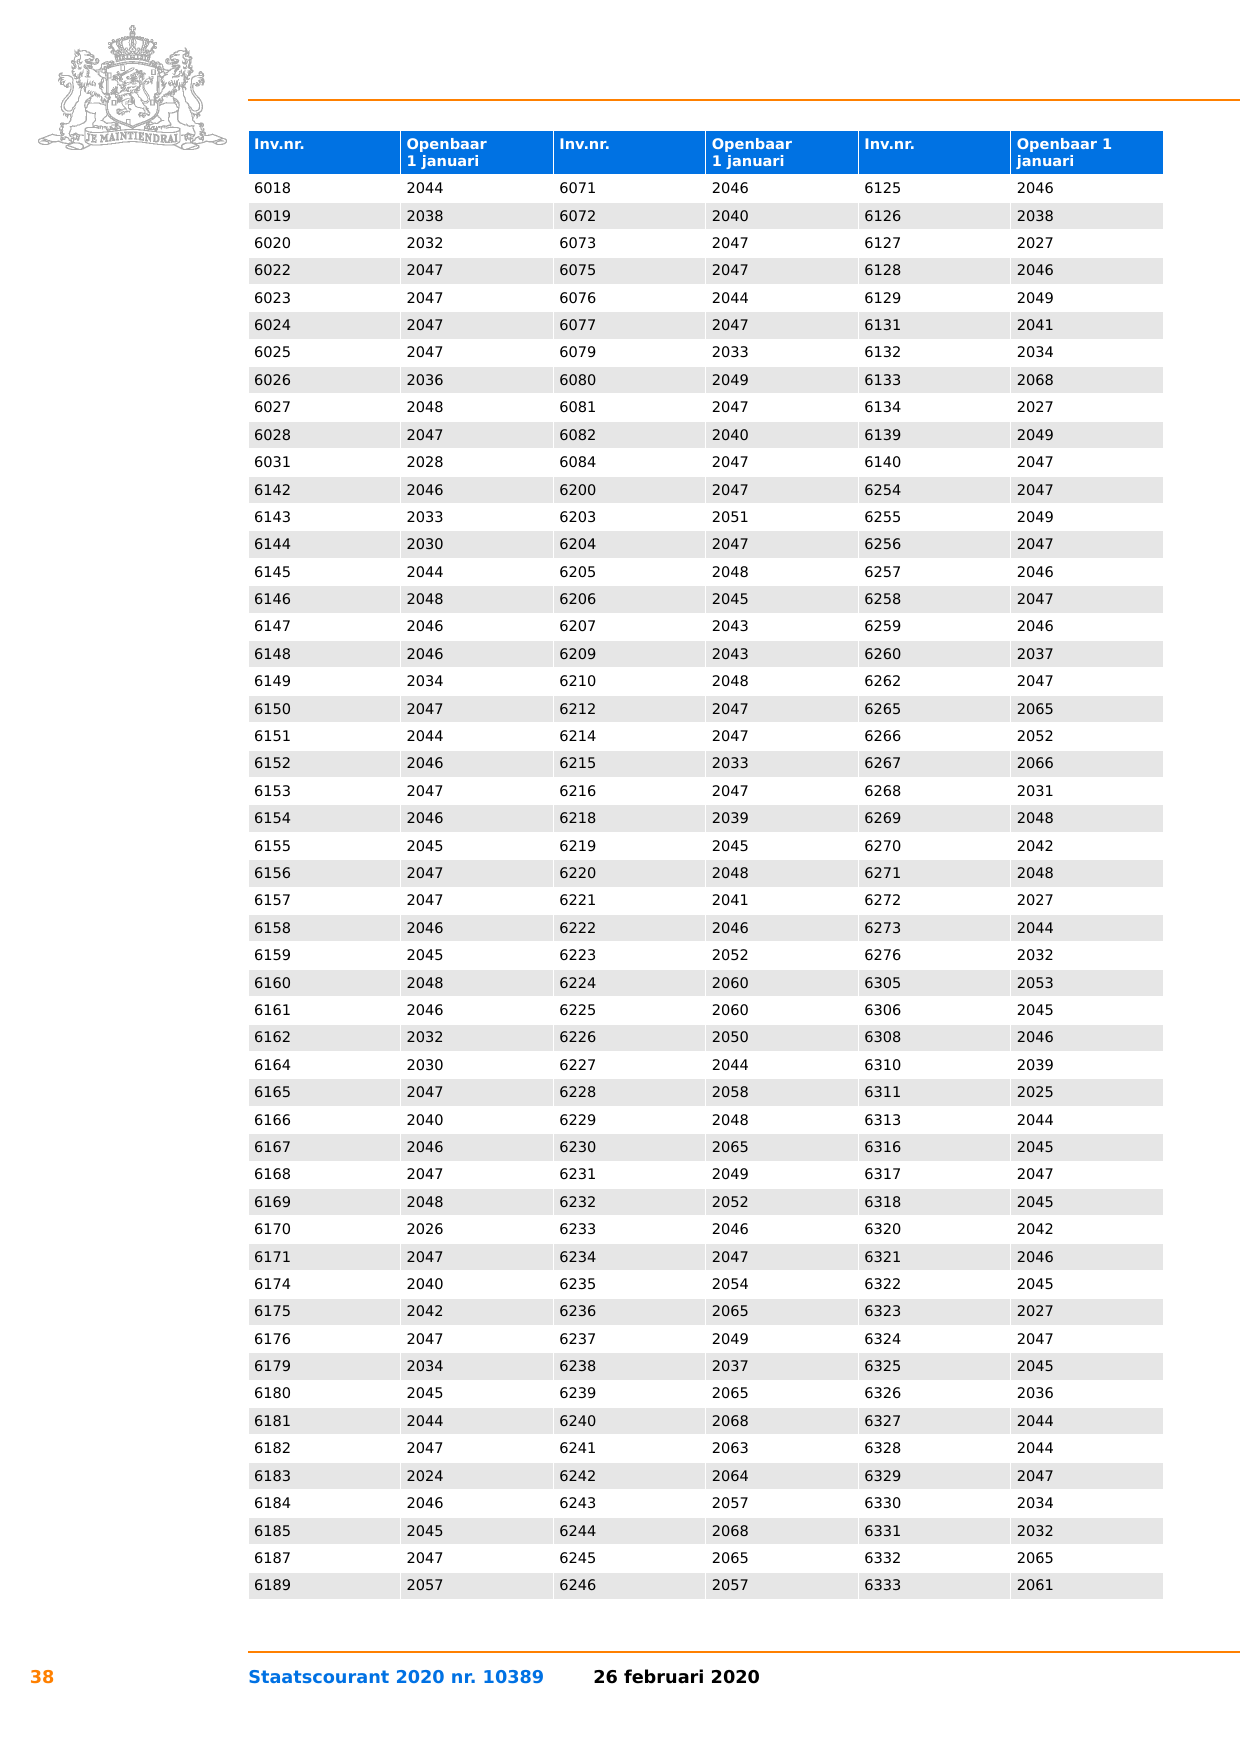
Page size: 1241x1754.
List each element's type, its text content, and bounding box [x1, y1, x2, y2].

table_cell 6160 [249, 970, 400, 996]
table_cell 2046 [1011, 1025, 1163, 1051]
table_cell 6189 [249, 1573, 400, 1599]
table_cell 6245 [554, 1545, 705, 1571]
table_cell 6146 [249, 586, 400, 613]
table_cell 2031 [1011, 778, 1163, 804]
table_cell 2046 [1011, 175, 1163, 202]
table_cell 2047 [706, 696, 858, 722]
table_cell 2047 [1011, 1162, 1163, 1188]
table_cell 6073 [554, 230, 705, 256]
table_cell 2045 [1011, 1271, 1163, 1297]
table_cell 6185 [249, 1518, 400, 1544]
table_cell 6231 [554, 1162, 705, 1188]
table_cell 6204 [554, 531, 705, 558]
table_cell 6019 [249, 203, 400, 229]
table_cell 2045 [1011, 1353, 1163, 1380]
table_cell 6276 [859, 943, 1010, 969]
table_cell 2045 [401, 943, 553, 969]
table_cell 6131 [859, 312, 1010, 339]
table_cell 2047 [401, 340, 553, 366]
table_cell 2044 [706, 1052, 858, 1078]
table_cell 2040 [706, 203, 858, 229]
table_cell 2040 [401, 1107, 553, 1133]
table_cell 6212 [554, 696, 705, 722]
table_cell 2046 [401, 641, 553, 667]
table_cell 2046 [401, 614, 553, 640]
table_cell 2034 [1011, 340, 1163, 366]
table_cell 2027 [1011, 230, 1163, 256]
table_cell 2044 [706, 285, 858, 311]
table_cell 2039 [706, 805, 858, 832]
table_cell 2047 [1011, 449, 1163, 476]
table_cell 2046 [1011, 614, 1163, 640]
table_cell 6224 [554, 970, 705, 996]
table_cell 2047 [401, 888, 553, 914]
table_cell 2033 [401, 504, 553, 530]
table_cell 6239 [554, 1381, 705, 1407]
table_cell 2047 [1011, 531, 1163, 558]
table_cell 6214 [554, 723, 705, 749]
table_cell 6020 [249, 230, 400, 256]
table_cell 2030 [401, 531, 553, 558]
table_cell 2049 [1011, 285, 1163, 311]
table_cell 2026 [401, 1216, 553, 1243]
table_cell 2034 [401, 669, 553, 695]
table_cell 6200 [554, 477, 705, 503]
table_cell 2063 [706, 1436, 858, 1462]
table_cell 2033 [706, 751, 858, 777]
table_cell 6179 [249, 1353, 400, 1380]
table_cell 2047 [706, 1244, 858, 1270]
table_cell 2049 [1011, 504, 1163, 530]
table_cell 6210 [554, 669, 705, 695]
table_cell 2048 [706, 669, 858, 695]
table_cell 2060 [706, 970, 858, 996]
table_cell 2048 [401, 395, 553, 421]
table_cell 2046 [1011, 559, 1163, 585]
table_cell 6215 [554, 751, 705, 777]
table_cell 6175 [249, 1299, 400, 1325]
table_cell 2047 [401, 312, 553, 339]
table_cell 6332 [859, 1545, 1010, 1571]
table_cell 2046 [1011, 258, 1163, 284]
table_cell 6166 [249, 1107, 400, 1133]
table_cell 6071 [554, 175, 705, 202]
table_cell 6164 [249, 1052, 400, 1078]
table_cell 6127 [859, 230, 1010, 256]
table_cell 6128 [859, 258, 1010, 284]
table_cell 6180 [249, 1381, 400, 1407]
table_cell 2044 [401, 1408, 553, 1434]
table_header Openbaar 1 januari [706, 131, 858, 174]
table_cell 6333 [859, 1573, 1010, 1599]
table_cell 6077 [554, 312, 705, 339]
table_cell 6258 [859, 586, 1010, 613]
table_cell 6154 [249, 805, 400, 832]
table_cell 2045 [401, 1518, 553, 1544]
table_cell 2040 [401, 1271, 553, 1297]
table_cell 6234 [554, 1244, 705, 1270]
table_cell 6269 [859, 805, 1010, 832]
table_cell 2044 [401, 559, 553, 585]
table_cell 2047 [706, 230, 858, 256]
table_cell 2044 [1011, 1107, 1163, 1133]
table_cell 6174 [249, 1271, 400, 1297]
table_cell 6031 [249, 449, 400, 476]
table_cell 2044 [1011, 1436, 1163, 1462]
table_cell 6075 [554, 258, 705, 284]
table_cell 2048 [706, 559, 858, 585]
table_cell 6265 [859, 696, 1010, 722]
table_cell 2045 [401, 1381, 553, 1407]
table_cell 6235 [554, 1271, 705, 1297]
table_cell 6184 [249, 1490, 400, 1517]
table_cell 6027 [249, 395, 400, 421]
table_cell 6268 [859, 778, 1010, 804]
table_cell 2048 [401, 970, 553, 996]
table_cell 6326 [859, 1381, 1010, 1407]
table_cell 2047 [706, 531, 858, 558]
table_cell 2057 [706, 1573, 858, 1599]
table_cell 2037 [1011, 641, 1163, 667]
table_cell 2046 [401, 1490, 553, 1517]
table_cell 2044 [401, 175, 553, 202]
table_cell 2045 [706, 833, 858, 859]
table_cell 2060 [706, 997, 858, 1023]
table_cell 6152 [249, 751, 400, 777]
table_cell 6219 [554, 833, 705, 859]
table_cell 6259 [859, 614, 1010, 640]
table_cell 6318 [859, 1189, 1010, 1215]
table_cell 2045 [706, 586, 858, 613]
table_cell 6328 [859, 1436, 1010, 1462]
table_cell 6084 [554, 449, 705, 476]
table_cell 6322 [859, 1271, 1010, 1297]
table_cell 2065 [706, 1299, 858, 1325]
table_cell 6323 [859, 1299, 1010, 1325]
table_cell 6229 [554, 1107, 705, 1133]
table_cell 2045 [401, 833, 553, 859]
table_cell 2048 [706, 860, 858, 887]
table_cell 6330 [859, 1490, 1010, 1517]
table_cell 2052 [706, 1189, 858, 1215]
table_cell 6270 [859, 833, 1010, 859]
table_cell 6266 [859, 723, 1010, 749]
table_cell 6321 [859, 1244, 1010, 1270]
table_cell 2057 [706, 1490, 858, 1517]
table_cell 2043 [706, 641, 858, 667]
table_cell 6161 [249, 997, 400, 1023]
table_cell 6072 [554, 203, 705, 229]
table_cell 2045 [1011, 997, 1163, 1023]
table_cell 2064 [706, 1463, 858, 1489]
table_cell 6022 [249, 258, 400, 284]
table_cell 6126 [859, 203, 1010, 229]
table_cell 2047 [401, 1545, 553, 1571]
table_cell 6144 [249, 531, 400, 558]
table_cell 6125 [859, 175, 1010, 202]
table_cell 6205 [554, 559, 705, 585]
table_cell 2044 [1011, 1408, 1163, 1434]
table_header Openbaar 1 januari [401, 131, 553, 174]
table_cell 6025 [249, 340, 400, 366]
table_cell 2068 [1011, 367, 1163, 393]
table_cell 6233 [554, 1216, 705, 1243]
table_cell 2065 [1011, 1545, 1163, 1571]
table_cell 6153 [249, 778, 400, 804]
table_cell 6024 [249, 312, 400, 339]
table_cell 2024 [401, 1463, 553, 1489]
table_cell 6182 [249, 1436, 400, 1462]
table_cell 2027 [1011, 1299, 1163, 1325]
table_cell 6168 [249, 1162, 400, 1188]
table_cell 2025 [1011, 1079, 1163, 1106]
table_cell 6308 [859, 1025, 1010, 1051]
table_cell 6317 [859, 1162, 1010, 1188]
table_cell 2057 [401, 1573, 553, 1599]
table_cell 2030 [401, 1052, 553, 1078]
table_cell 6223 [554, 943, 705, 969]
table_cell 6243 [554, 1490, 705, 1517]
table_cell 6306 [859, 997, 1010, 1023]
table_cell 2034 [1011, 1490, 1163, 1517]
table_cell 6187 [249, 1545, 400, 1571]
table_cell 2034 [401, 1353, 553, 1380]
table_cell 6203 [554, 504, 705, 530]
table_cell 2046 [401, 997, 553, 1023]
table_cell 2047 [401, 1079, 553, 1106]
table_cell 2042 [1011, 833, 1163, 859]
table_cell 6165 [249, 1079, 400, 1106]
table_cell 2047 [401, 778, 553, 804]
table_cell 6145 [249, 559, 400, 585]
table_cell 6240 [554, 1408, 705, 1434]
table_cell 2050 [706, 1025, 858, 1051]
table_cell 2053 [1011, 970, 1163, 996]
table_cell 6171 [249, 1244, 400, 1270]
table_cell 2047 [706, 395, 858, 421]
table_cell 6228 [554, 1079, 705, 1106]
table_cell 2047 [1011, 669, 1163, 695]
table_cell 6316 [859, 1134, 1010, 1161]
table_cell 6331 [859, 1518, 1010, 1544]
table_cell 2047 [401, 860, 553, 887]
table_cell 2027 [1011, 395, 1163, 421]
table_cell 6028 [249, 422, 400, 448]
table_cell 2044 [1011, 915, 1163, 941]
table_cell 6257 [859, 559, 1010, 585]
table_cell 6226 [554, 1025, 705, 1051]
table_cell 6254 [859, 477, 1010, 503]
table_cell 2047 [401, 285, 553, 311]
table_cell 6018 [249, 175, 400, 202]
table_cell 2047 [706, 723, 858, 749]
table_header Openbaar 1 januari [1011, 131, 1163, 174]
table_cell 2052 [706, 943, 858, 969]
table_cell 6176 [249, 1326, 400, 1352]
table_cell 6244 [554, 1518, 705, 1544]
table_cell 6157 [249, 888, 400, 914]
table_cell 2049 [706, 1326, 858, 1352]
table_cell 2039 [1011, 1052, 1163, 1078]
table_cell 2047 [1011, 1326, 1163, 1352]
table_header Inv.nr. [249, 131, 400, 174]
table_cell 2027 [1011, 888, 1163, 914]
table_cell 6241 [554, 1436, 705, 1462]
table_cell 6216 [554, 778, 705, 804]
table_cell 2043 [706, 614, 858, 640]
table_cell 6133 [859, 367, 1010, 393]
table_cell 6218 [554, 805, 705, 832]
table_cell 6325 [859, 1353, 1010, 1380]
table_cell 6273 [859, 915, 1010, 941]
table_header Inv.nr. [554, 131, 705, 174]
table_cell 6159 [249, 943, 400, 969]
table_cell 2046 [401, 805, 553, 832]
table_cell 2049 [706, 367, 858, 393]
table_cell 6183 [249, 1463, 400, 1489]
table_cell 2065 [1011, 696, 1163, 722]
table_cell 2047 [401, 1162, 553, 1188]
table_cell 6220 [554, 860, 705, 887]
table_cell 2058 [706, 1079, 858, 1106]
table_cell 2042 [401, 1299, 553, 1325]
table_cell 6082 [554, 422, 705, 448]
table_cell 2049 [706, 1162, 858, 1188]
table_cell 6222 [554, 915, 705, 941]
table_cell 6139 [859, 422, 1010, 448]
table_cell 6242 [554, 1463, 705, 1489]
table_cell 2032 [1011, 943, 1163, 969]
table_cell 6207 [554, 614, 705, 640]
table_cell 6327 [859, 1408, 1010, 1434]
table_cell 2047 [401, 696, 553, 722]
table_cell 2046 [706, 915, 858, 941]
table_cell 6320 [859, 1216, 1010, 1243]
table_cell 6081 [554, 395, 705, 421]
table_cell 6271 [859, 860, 1010, 887]
table_cell 6230 [554, 1134, 705, 1161]
table_cell 2036 [401, 367, 553, 393]
table_cell 6147 [249, 614, 400, 640]
table_cell 2046 [401, 915, 553, 941]
table_cell 2046 [401, 1134, 553, 1161]
table_cell 6232 [554, 1189, 705, 1215]
table_cell 6156 [249, 860, 400, 887]
table_cell 2047 [706, 258, 858, 284]
table_cell 2049 [1011, 422, 1163, 448]
table_cell 2065 [706, 1545, 858, 1571]
table_cell 6256 [859, 531, 1010, 558]
table_cell 6155 [249, 833, 400, 859]
table_cell 2047 [1011, 586, 1163, 613]
table_cell 6225 [554, 997, 705, 1023]
table_cell 2047 [706, 312, 858, 339]
table_cell 2065 [706, 1134, 858, 1161]
table_cell 6167 [249, 1134, 400, 1161]
table_cell 6158 [249, 915, 400, 941]
table_cell 2068 [706, 1518, 858, 1544]
table_cell 2047 [706, 449, 858, 476]
table_cell 2033 [706, 340, 858, 366]
table_cell 6227 [554, 1052, 705, 1078]
table_cell 6255 [859, 504, 1010, 530]
table_cell 6143 [249, 504, 400, 530]
table_cell 2054 [706, 1271, 858, 1297]
table_cell 2068 [706, 1408, 858, 1434]
table_cell 6260 [859, 641, 1010, 667]
table_cell 6246 [554, 1573, 705, 1599]
table_cell 2048 [401, 586, 553, 613]
table_cell 2045 [1011, 1189, 1163, 1215]
table_cell 6076 [554, 285, 705, 311]
table_cell 2044 [401, 723, 553, 749]
table_cell 6149 [249, 669, 400, 695]
table_cell 6150 [249, 696, 400, 722]
table_cell 2047 [401, 258, 553, 284]
table_cell 6129 [859, 285, 1010, 311]
table_cell 6079 [554, 340, 705, 366]
table_cell 2032 [401, 1025, 553, 1051]
table_cell 2051 [706, 504, 858, 530]
table_cell 6132 [859, 340, 1010, 366]
table_cell 2047 [1011, 477, 1163, 503]
table_cell 2047 [1011, 1463, 1163, 1489]
picture [38, 25, 227, 150]
table_cell 2041 [706, 888, 858, 914]
table_cell 2041 [1011, 312, 1163, 339]
table_cell 6311 [859, 1079, 1010, 1106]
table_cell 2047 [401, 1436, 553, 1462]
table_cell 2047 [401, 422, 553, 448]
table_cell 6162 [249, 1025, 400, 1051]
table_cell 2042 [1011, 1216, 1163, 1243]
table_cell 2061 [1011, 1573, 1163, 1599]
table_cell 6140 [859, 449, 1010, 476]
table_cell 6329 [859, 1463, 1010, 1489]
table_cell 2040 [706, 422, 858, 448]
table_cell 2038 [401, 203, 553, 229]
table_cell 2048 [706, 1107, 858, 1133]
table_cell 6237 [554, 1326, 705, 1352]
table_cell 2045 [1011, 1134, 1163, 1161]
table_cell 6272 [859, 888, 1010, 914]
table_cell 2036 [1011, 1381, 1163, 1407]
table_cell 6151 [249, 723, 400, 749]
table_cell 6026 [249, 367, 400, 393]
table_cell 2048 [401, 1189, 553, 1215]
table_cell 6221 [554, 888, 705, 914]
table_cell 2047 [706, 778, 858, 804]
table_cell 2047 [401, 1244, 553, 1270]
table_cell 2052 [1011, 723, 1163, 749]
table_cell 6023 [249, 285, 400, 311]
table_cell 2066 [1011, 751, 1163, 777]
table_cell 2046 [401, 751, 553, 777]
table_header Inv.nr. [859, 131, 1010, 174]
table_cell 2037 [706, 1353, 858, 1380]
table_cell 2065 [706, 1381, 858, 1407]
table_cell 2047 [401, 1326, 553, 1352]
table_cell 2048 [1011, 805, 1163, 832]
table_cell 2028 [401, 449, 553, 476]
table_cell 2046 [1011, 1244, 1163, 1270]
table_cell 2046 [706, 175, 858, 202]
table_cell 6324 [859, 1326, 1010, 1352]
table_cell 2038 [1011, 203, 1163, 229]
table_cell 2047 [706, 477, 858, 503]
table_cell 6206 [554, 586, 705, 613]
table_cell 6310 [859, 1052, 1010, 1078]
table_cell 6305 [859, 970, 1010, 996]
table_cell 6238 [554, 1353, 705, 1380]
table_cell 2032 [1011, 1518, 1163, 1544]
table_cell 2048 [1011, 860, 1163, 887]
table_cell 2032 [401, 230, 553, 256]
table_cell 6313 [859, 1107, 1010, 1133]
table_cell 6080 [554, 367, 705, 393]
table_cell 6236 [554, 1299, 705, 1325]
table_cell 6267 [859, 751, 1010, 777]
table_cell 6181 [249, 1408, 400, 1434]
table_cell 2046 [706, 1216, 858, 1243]
table_cell 6170 [249, 1216, 400, 1243]
table_cell 6148 [249, 641, 400, 667]
table_cell 6134 [859, 395, 1010, 421]
table_cell 2046 [401, 477, 553, 503]
table_cell 6142 [249, 477, 400, 503]
table_cell 6209 [554, 641, 705, 667]
table_cell 6169 [249, 1189, 400, 1215]
table_cell 6262 [859, 669, 1010, 695]
